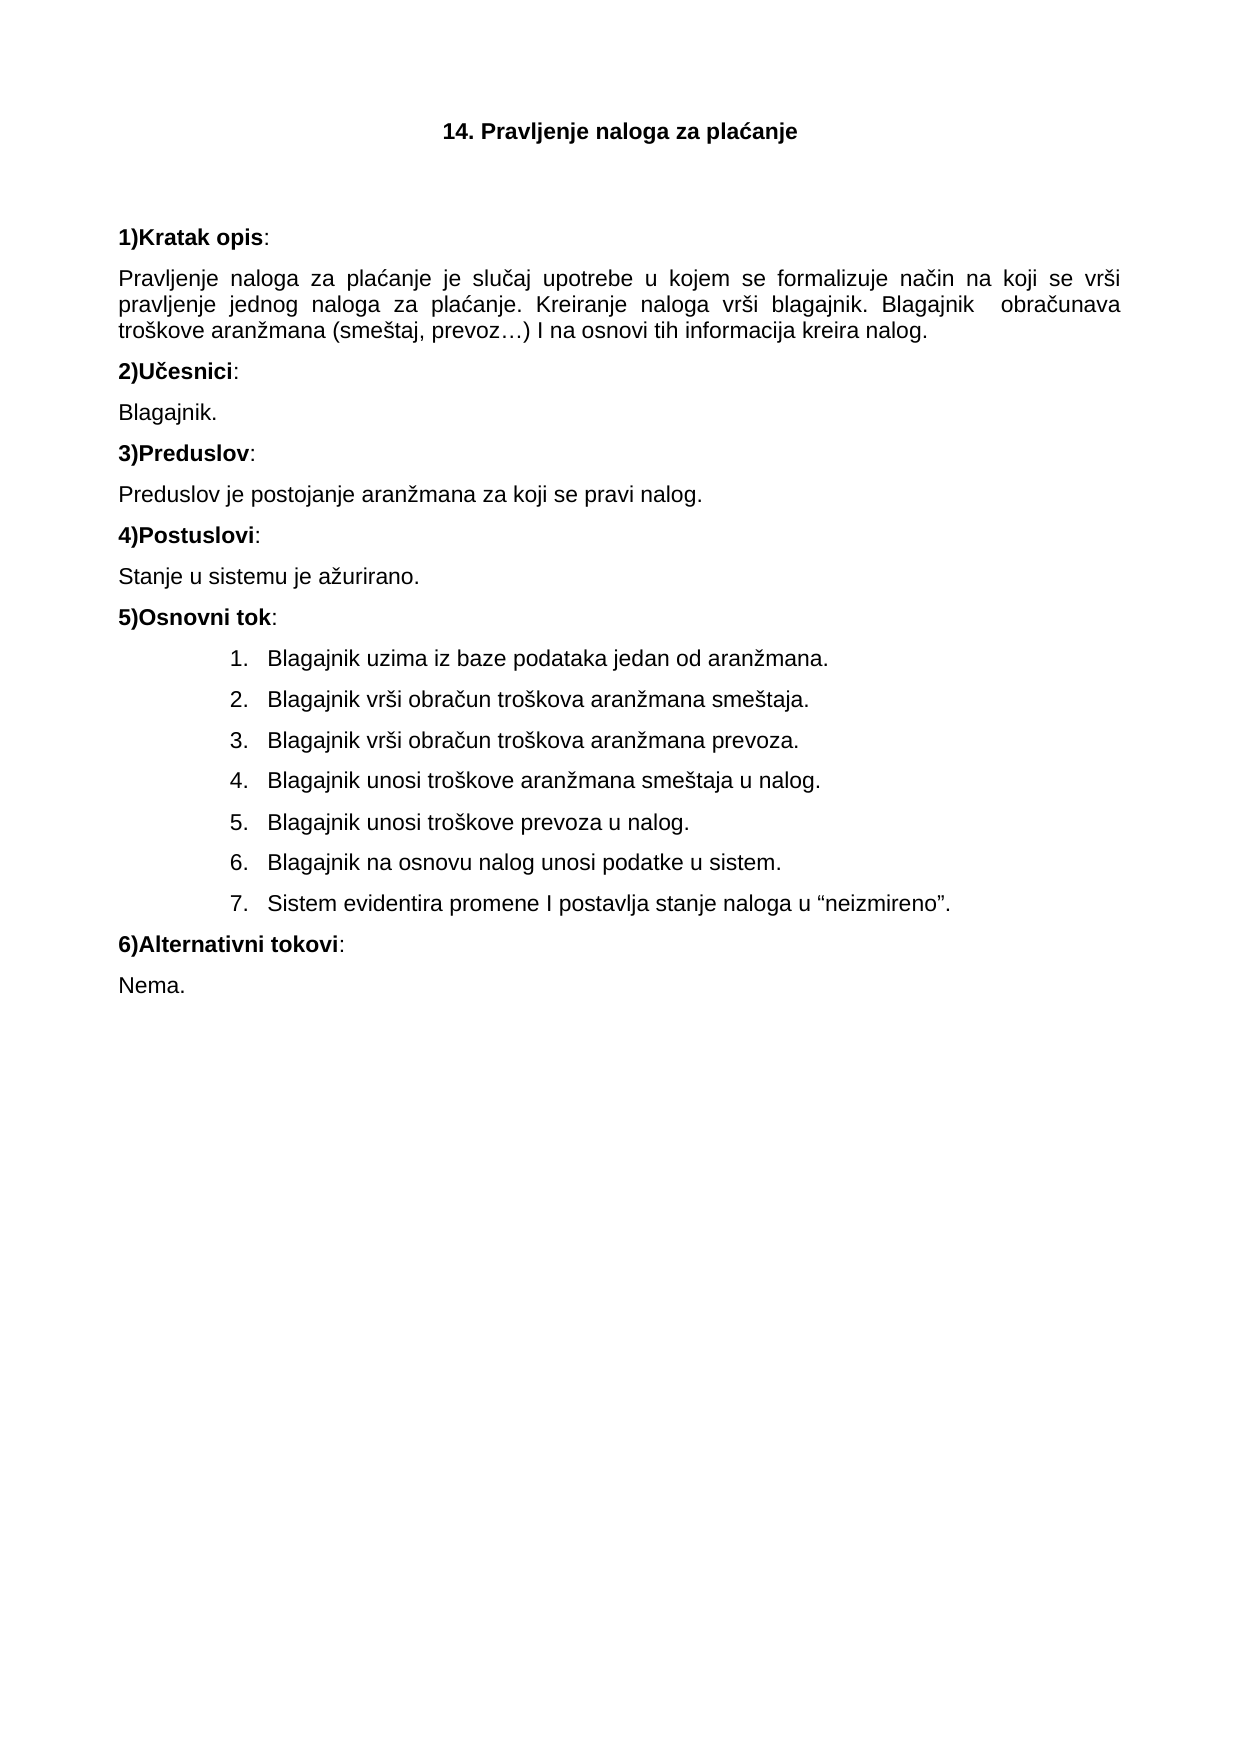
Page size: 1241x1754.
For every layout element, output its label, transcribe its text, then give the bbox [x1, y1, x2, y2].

list Blagajnik vrši obračun troškova aranžmana smeštaja. [229, 686, 1122, 712]
text 1)Kratak opis: [118, 223, 1122, 250]
text Stanje u sistemu je ažurirano. [118, 563, 1122, 589]
text 5)Osnovni tok: [118, 604, 1122, 630]
list Blagajnik na osnovu nalog unosi podatke u sistem. [229, 849, 1122, 876]
text Blagajnik. [118, 399, 1122, 425]
list Blagajnik uzima iz baze podataka jedan od aranžmana. [229, 645, 1122, 671]
text Pravljenje naloga za plaćanje je slučaj upotrebe u kojem se formalizuje način na koji se vrši pravljenje jednog naloga za plaćanje. Kreiranje naloga vrši blagajnik. Blagajnik obračunava troškove aranžmana (smeštaj, prevoz…) I na osnovi tih informacija kreira nalog. [118, 264, 1122, 343]
text 6)Alternativni tokovi: [118, 931, 1122, 958]
list Blagajnik unosi troškove prevoza u nalog. [229, 808, 1122, 835]
text 14. Pravljenje naloga za plaćanje [118, 118, 1122, 144]
list Sistem evidentira promene I postavlja stanje naloga u “neizmireno”. [229, 890, 1122, 917]
text 3)Preduslov: [118, 440, 1122, 466]
list Blagajnik vrši obračun troškova aranžmana prevoza. [229, 727, 1122, 753]
text 2)Učesnici: [118, 358, 1122, 384]
text 4)Postuslovi: [118, 522, 1122, 548]
text Preduslov je postojanje aranžmana za koji se pravi nalog. [118, 481, 1122, 507]
list Blagajnik unosi troškove aranžmana smeštaja u nalog. [229, 767, 1122, 794]
text Nema. [118, 972, 1122, 998]
